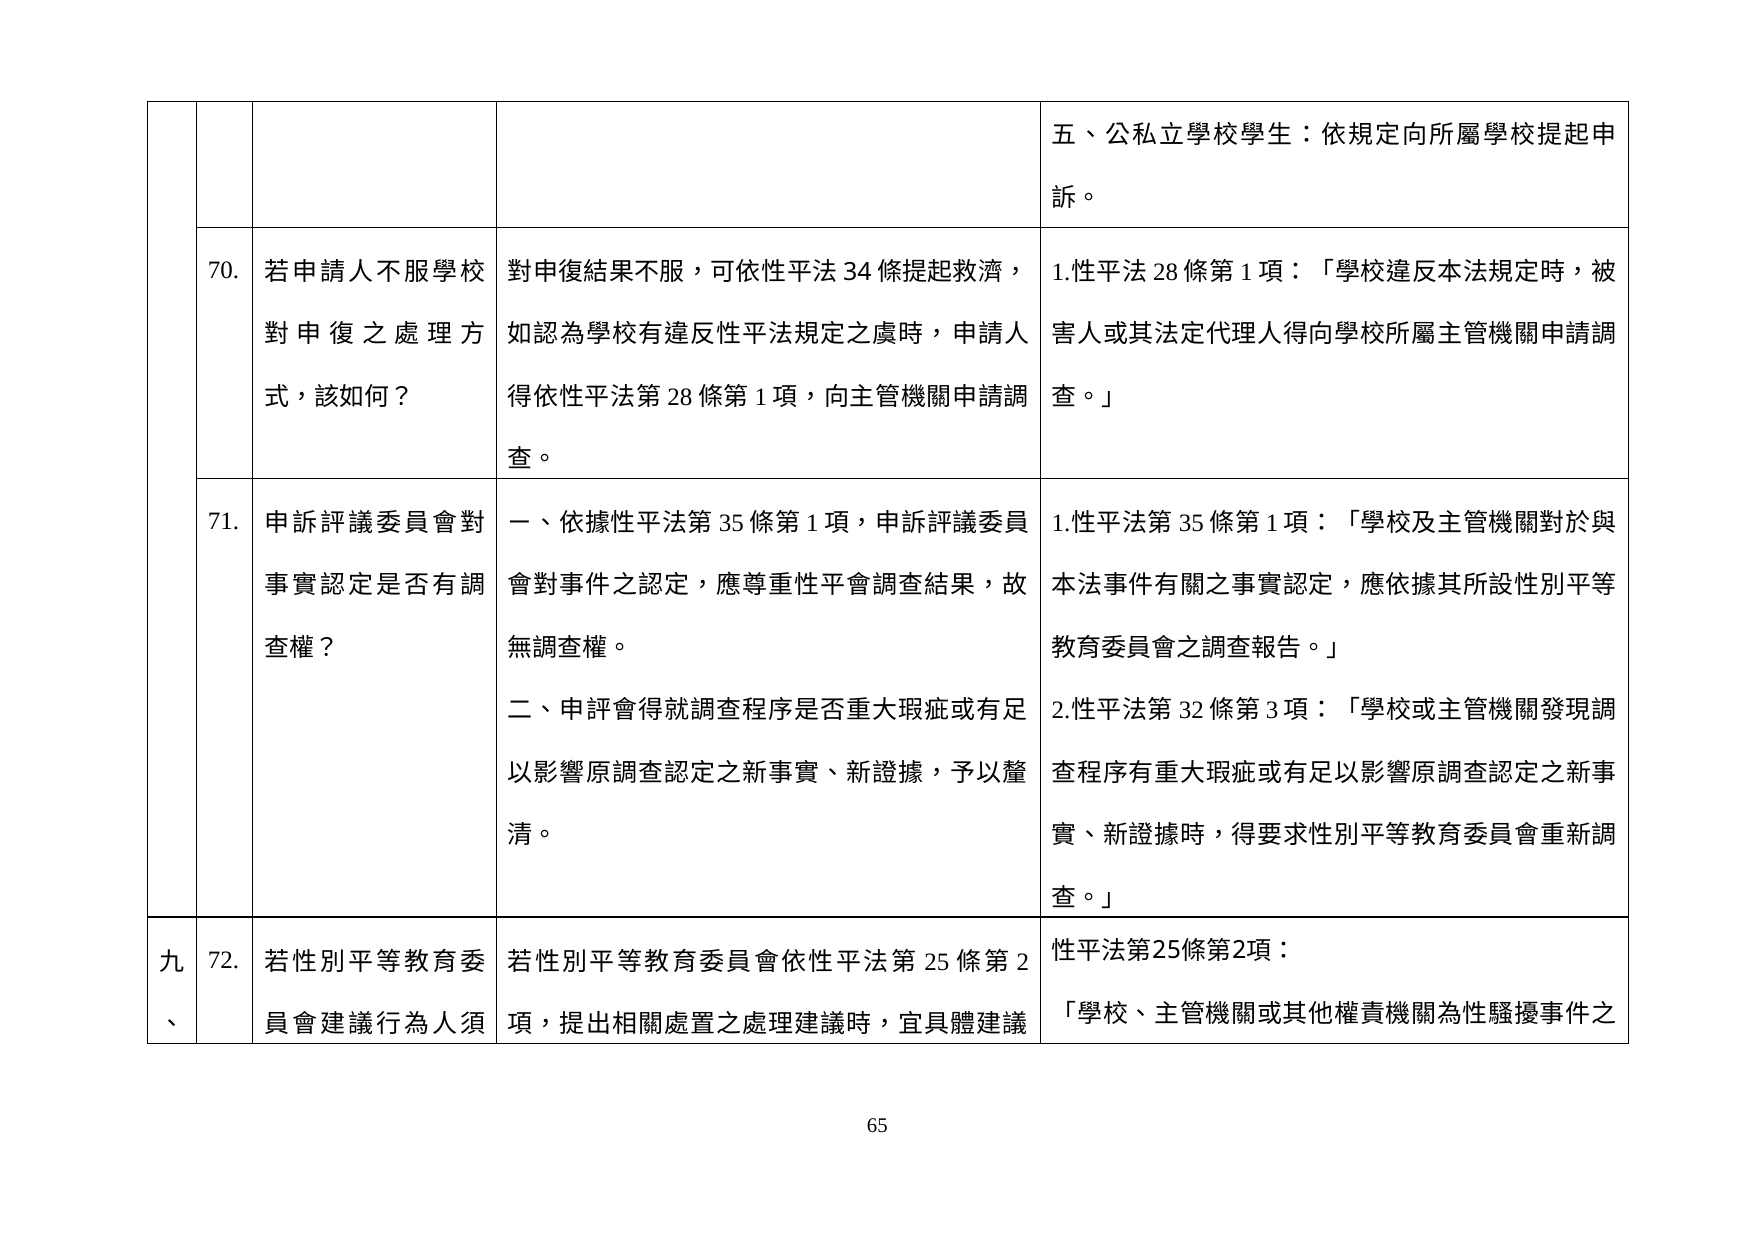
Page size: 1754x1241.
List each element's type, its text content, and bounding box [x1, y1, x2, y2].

table_cell 若性別平等教育委員會依性平法第25條第2項，提出相關處置之處理建議時，宜具體建議 [497, 918, 1040, 1042]
table_cell 1.性平法第35條第1項：「學校及主管機關對於與本法事件有關之事實認定，應依據其所設性別平等教育委員會之調查報告。」 2.性平法第32條第3項：「學校或主管機關發現調查程序有重大瑕疵或有足以影響原調查認定之新事實、新證據時，得要求性別平等教育委員會重新調查。」 [1041, 479, 1628, 916]
table_cell 對申復結果不服，可依性平法34條提起救濟，如認為學校有違反性平法規定之虞時，申請人得依性平法第28條第1項，向主管機關申請調查。 [497, 228, 1040, 478]
table_cell 1.性平法28條第1項：「學校違反本法規定時，被害人或其法定代理人得向學校所屬主管機關申請調查。」 [1041, 228, 1628, 478]
table_cell 性平法第25條第2項： 「學校、主管機關或其他權責機關為性騷擾事件之 [1041, 918, 1628, 1042]
table_cell 若申請人不服學校對申復之處理方式，該如何？ [253, 228, 496, 478]
table_cell [197, 102, 252, 227]
table_cell [148, 102, 196, 916]
table_cell 若性別平等教育委員會建議行為人須 [253, 918, 496, 1042]
table_cell 申訴評議委員會對事實認定是否有調查權？ [253, 479, 496, 916]
table_cell [497, 102, 1040, 227]
table_cell ㄧ、依據性平法第35條第1項，申訴評議委員會對事件之認定，應尊重性平會調查結果，故無調查權。 二、申評會得就調查程序是否重大瑕疵或有足以影響原調查認定之新事實、新證據，予以釐清。 [497, 479, 1040, 916]
table_cell 72. [197, 918, 252, 1042]
table_cell 70. [197, 228, 252, 478]
table_cell 71. [197, 479, 252, 916]
table_cell 九、 [148, 918, 196, 1042]
table_cell [253, 102, 496, 227]
table_cell 五、公私立學校學生：依規定向所屬學校提起申訴。 [1041, 102, 1628, 227]
